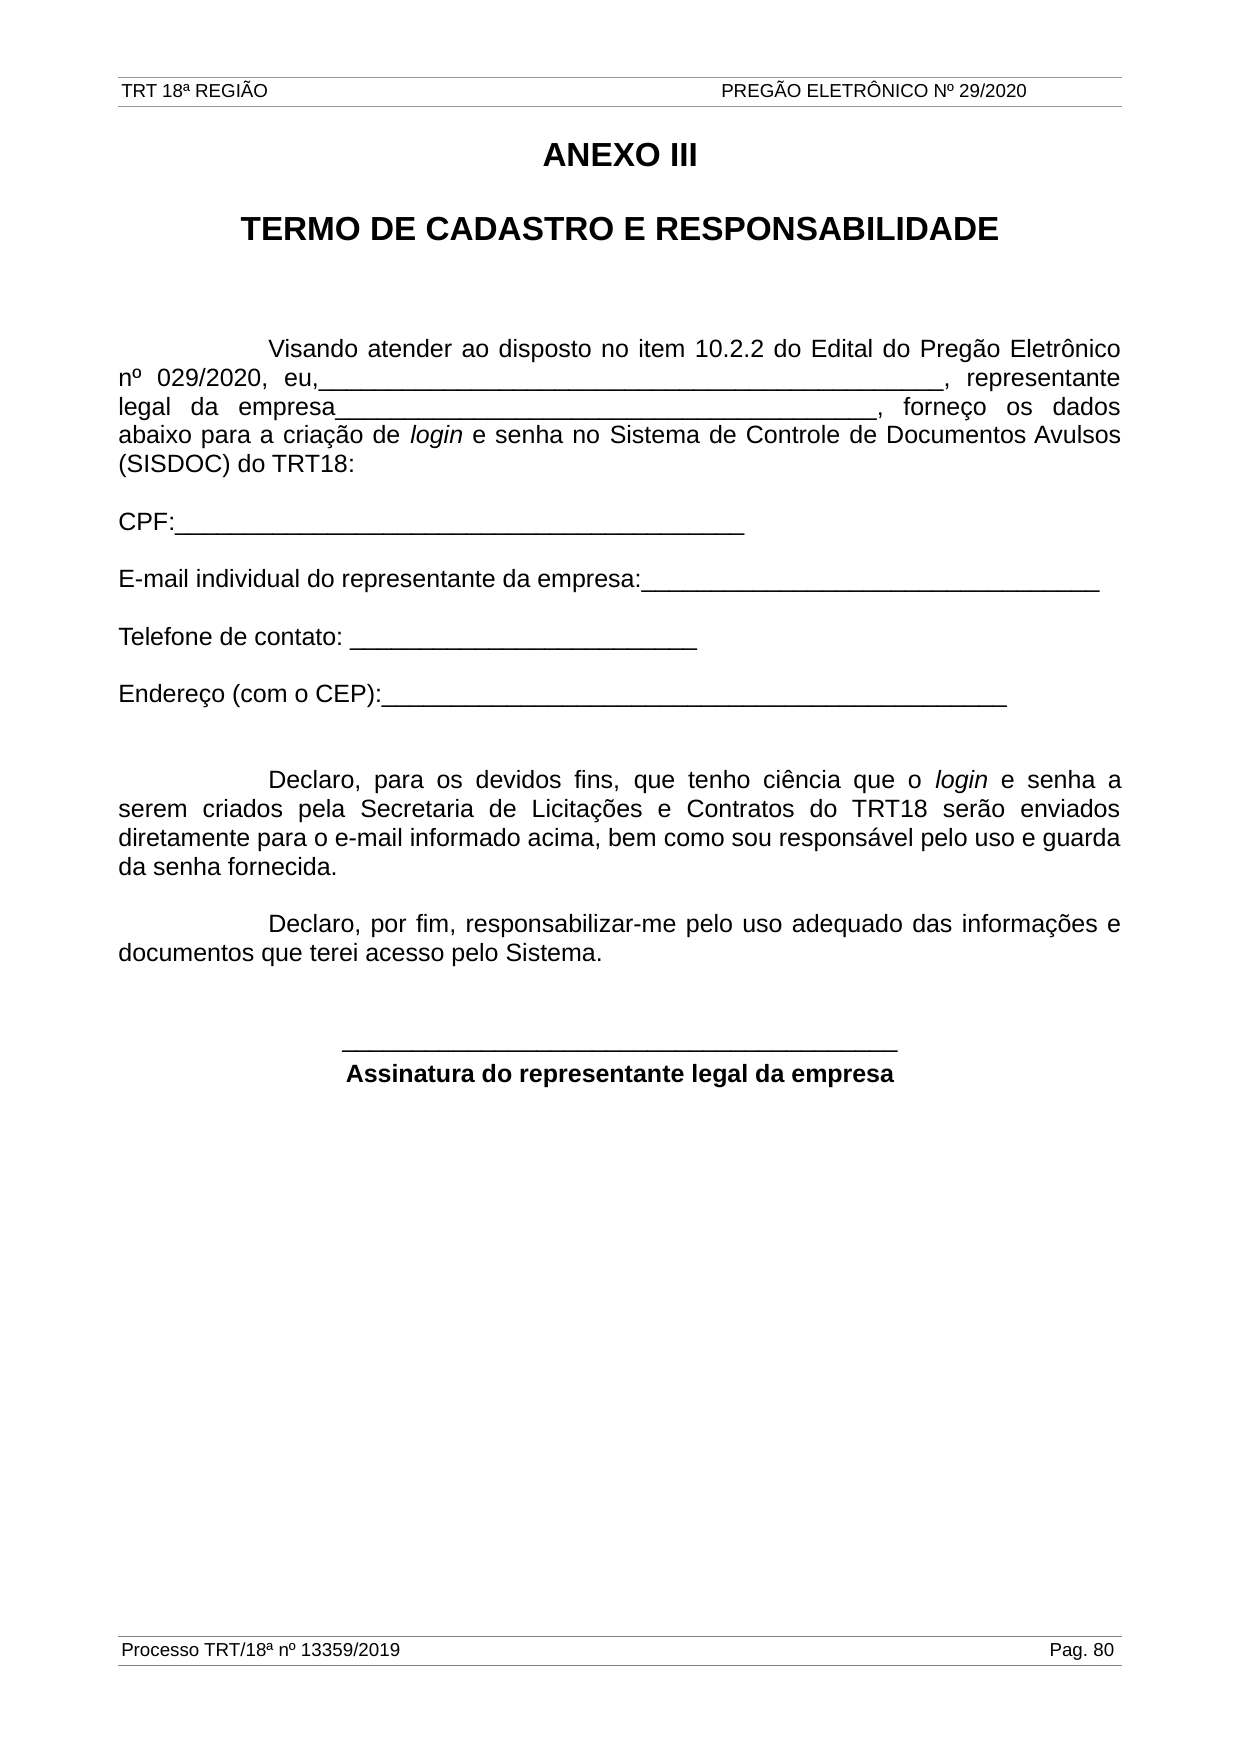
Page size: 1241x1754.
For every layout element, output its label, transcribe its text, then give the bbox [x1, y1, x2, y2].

text Visando atender ao disposto no item 10.2.2 do Edital do Pregão Eletrônico nº 029/2020, eu,_____________________________________________, representante legal da empresa_______________________________________, forneço os dados abaixo para a criação de login e senha no Sistema de Controle de Documentos Avulsos (SISDOC) do TRT18: [118, 334, 1122, 478]
text E-mail individual do representante da empresa:_________________________________ [118, 564, 1122, 593]
text Declaro, por fim, responsabilizar-me pelo uso adequado das informações e documentos que terei acesso pelo Sistema. [118, 909, 1122, 967]
text Declaro, para os devidos fins, que tenho ciência que o login e senha a serem criados pela Secretaria de Licitações e Contratos do TRT18 serão enviados diretamente para o e-mail informado acima, bem como sou responsável pelo uso e guarda da senha fornecida. [118, 765, 1122, 880]
text TERMO DE CADASTRO E RESPONSABILIDADE [118, 209, 1122, 248]
text CPF:_________________________________________ [118, 507, 1122, 535]
text Telefone de contato: _________________________ [118, 622, 1122, 650]
text ________________________________________ [118, 1024, 1122, 1053]
text Endereço (com o CEP):_____________________________________________ [118, 679, 1122, 708]
text Assinatura do representante legal da empresa [118, 1053, 1122, 1088]
text ANEXO III [118, 136, 1122, 174]
